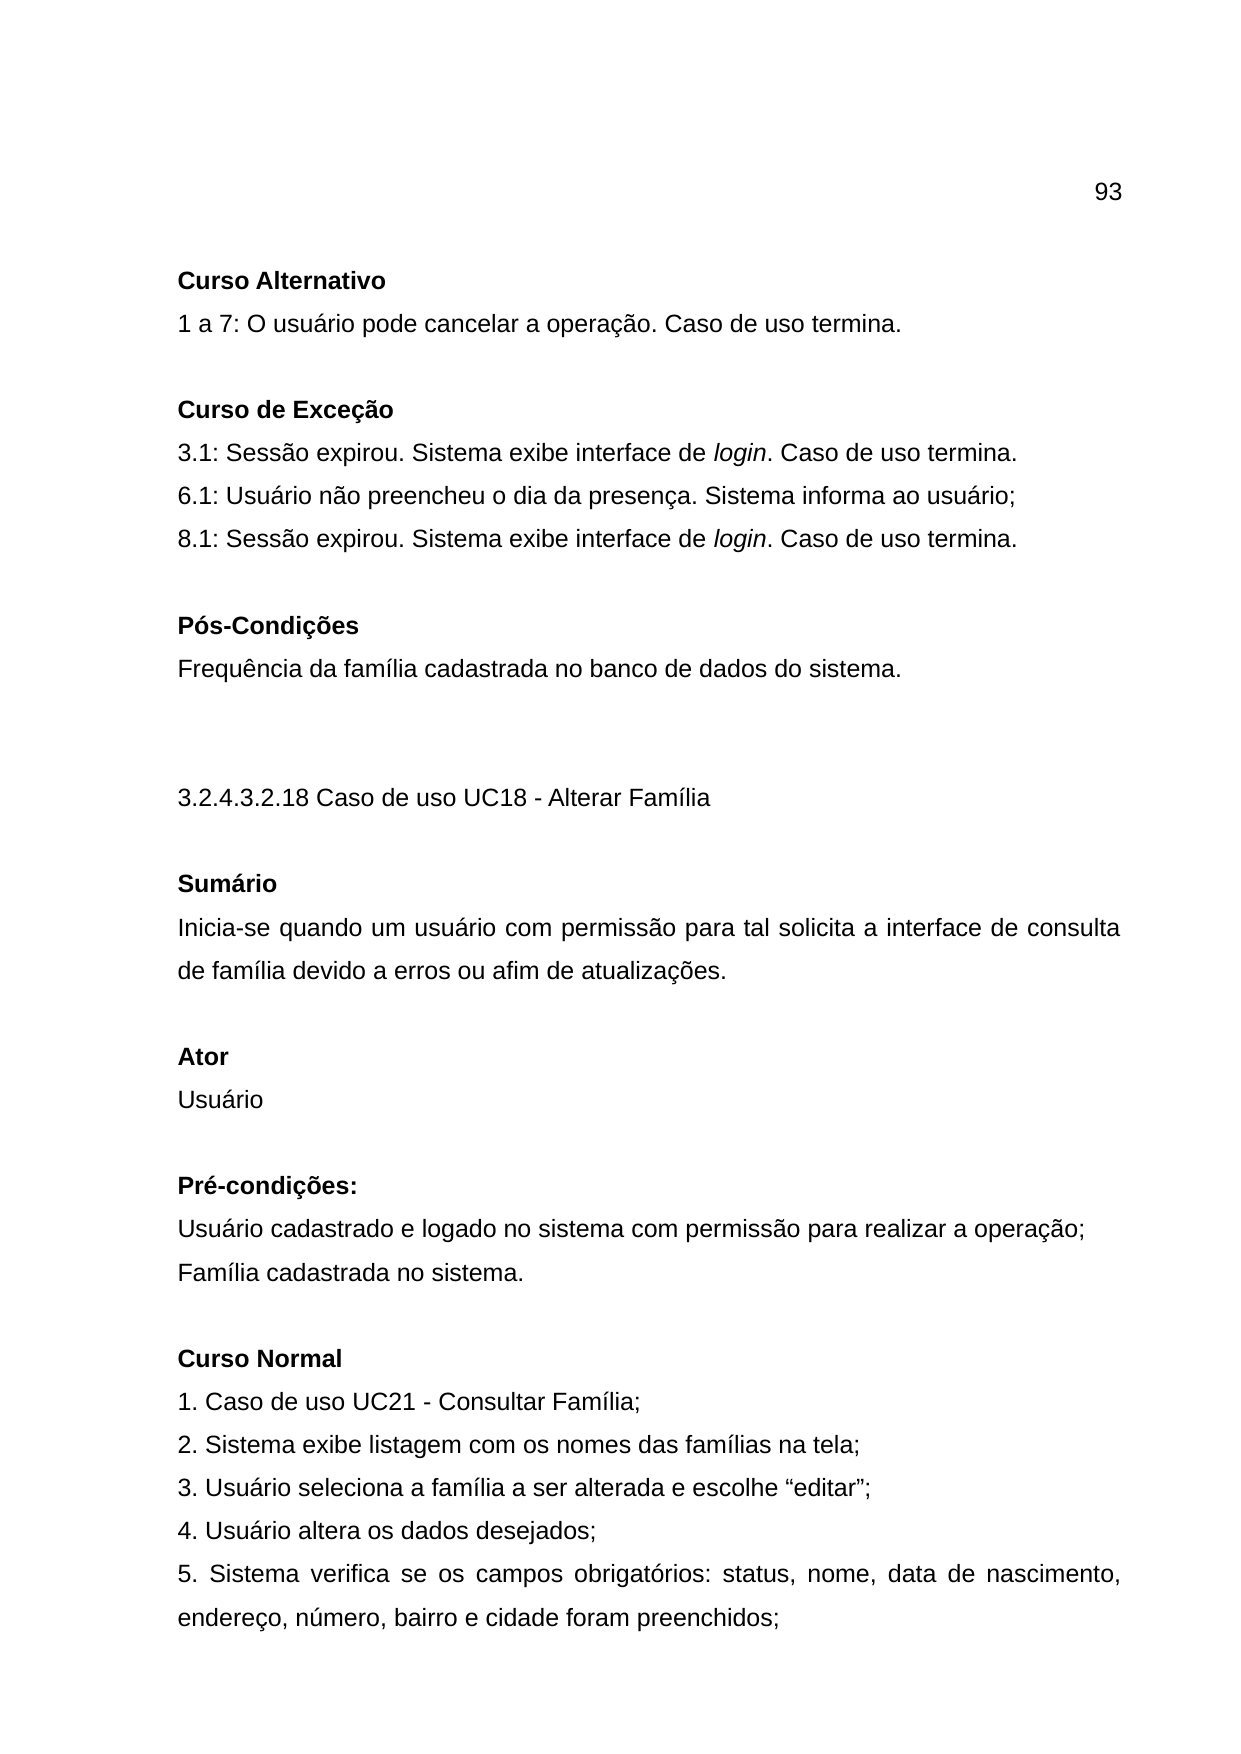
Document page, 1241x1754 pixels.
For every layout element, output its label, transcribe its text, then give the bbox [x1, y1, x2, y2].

text Usuário cadastrado e logado no sistema com permissão para realizar a operação; [177, 1214, 1122, 1243]
text 3.1: Sessão expirou. Sistema exibe interface de login. Caso de uso termina. [177, 438, 1122, 467]
text Pós-Condições [177, 611, 1122, 639]
text 3. Usuário seleciona a família a ser alterada e escolhe “editar”; [177, 1473, 1122, 1502]
text Curso de Exceção [177, 395, 1122, 424]
text 3.2.4.3.2.18 Caso de uso UC18 - Alterar Família [177, 783, 1122, 812]
text Pré-condições: [177, 1171, 1122, 1200]
text Frequência da família cadastrada no banco de dados do sistema. [177, 654, 1122, 683]
text 1 a 7: O usuário pode cancelar a operação. Caso de uso termina. [177, 309, 1122, 338]
text Inicia-se quando um usuário com permissão para tal solicita a interface de consulta de família devido a erros ou afim de atualizações. [177, 913, 1122, 984]
text 2. Sistema exibe listagem com os nomes das famílias na tela; [177, 1430, 1122, 1459]
text 1. Caso de uso UC21 - Consultar Família; [177, 1387, 1122, 1416]
text 6.1: Usuário não preencheu o dia da presença. Sistema informa ao usuário; [177, 481, 1122, 510]
text Curso Normal [177, 1344, 1122, 1373]
text 8.1: Sessão expirou. Sistema exibe interface de login. Caso de uso termina. [177, 524, 1122, 553]
text 4. Usuário altera os dados desejados; [177, 1516, 1122, 1545]
text Família cadastrada no sistema. [177, 1258, 1122, 1286]
text Usuário [177, 1085, 1122, 1114]
text 5. Sistema verifica se os campos obrigatórios: status, nome, data de nascimento, endereço, número, bairro e cidade foram preenchidos; [177, 1559, 1122, 1631]
text Ator [177, 1042, 1122, 1071]
text Sumário [177, 869, 1122, 898]
text Curso Alternativo [177, 266, 1122, 294]
